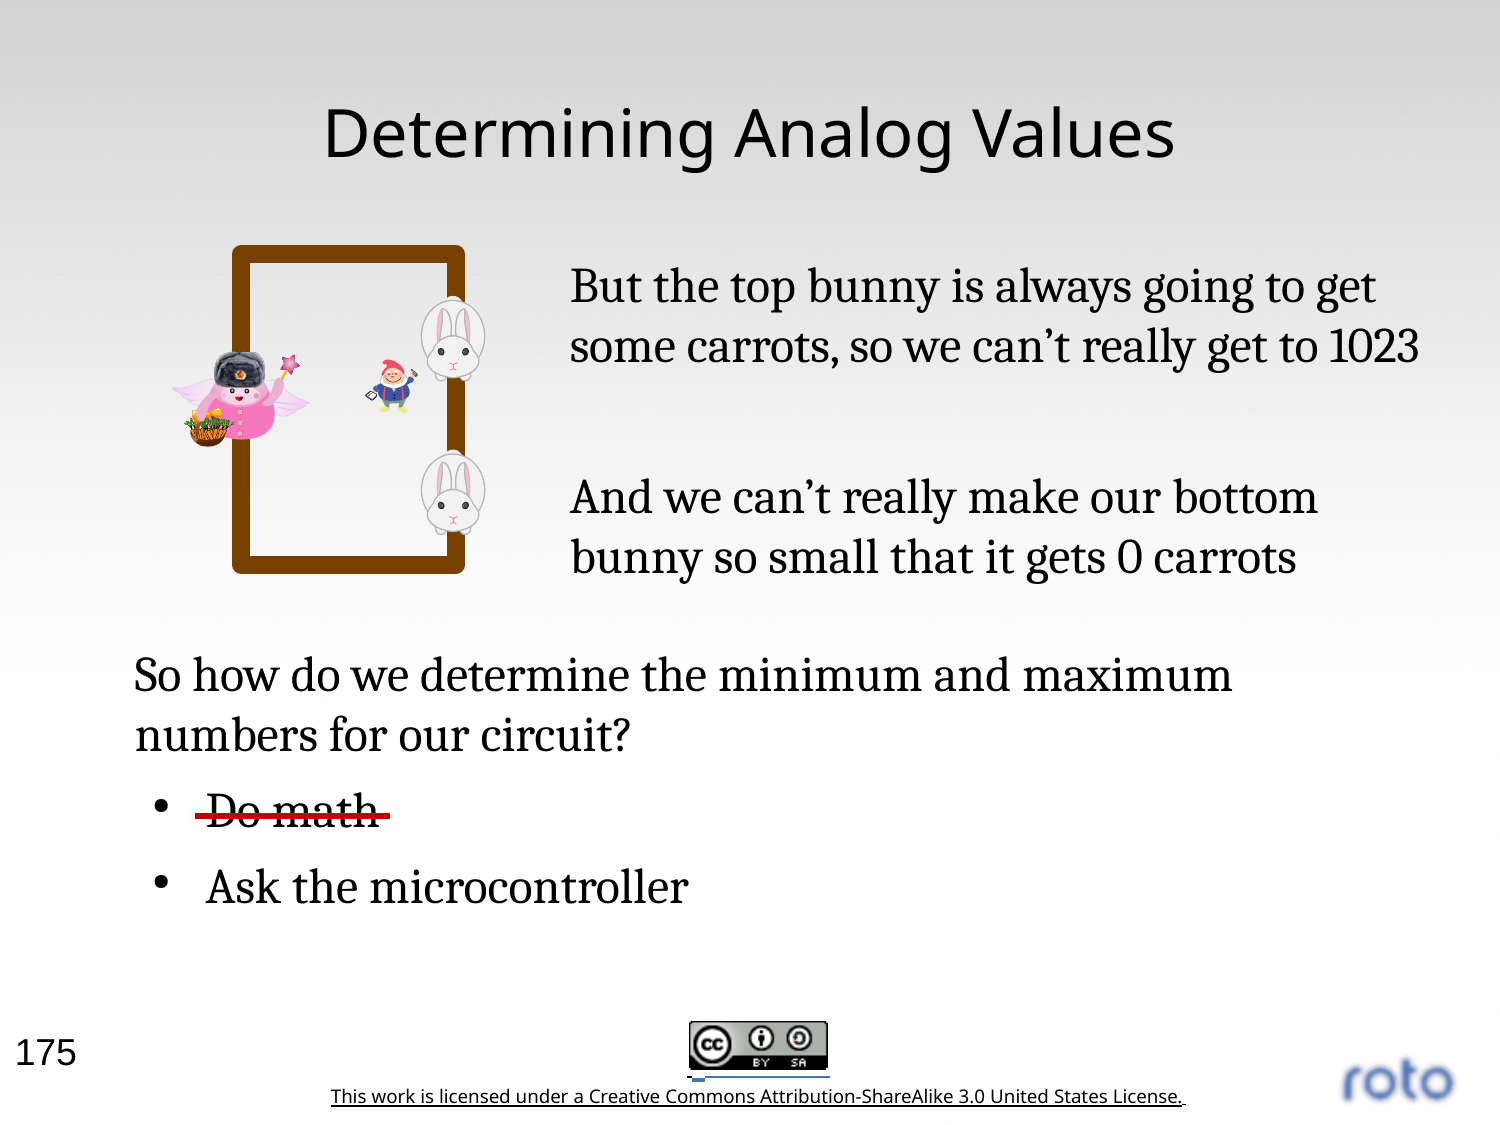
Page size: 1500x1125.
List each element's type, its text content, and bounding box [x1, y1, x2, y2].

list But the top bunny is always going to get some carrots, so we can’t really get to 1023 And we can’t really make our bottom bunny so small that it gets 0 carrots [555, 244, 1441, 585]
title Determining Analog Values [112, 37, 1388, 225]
list So how do we determine the minimum and maximum numbers for our circuit? Do math Ask the microcontroller [120, 634, 1396, 975]
picture [0, 0, 1500, 1125]
